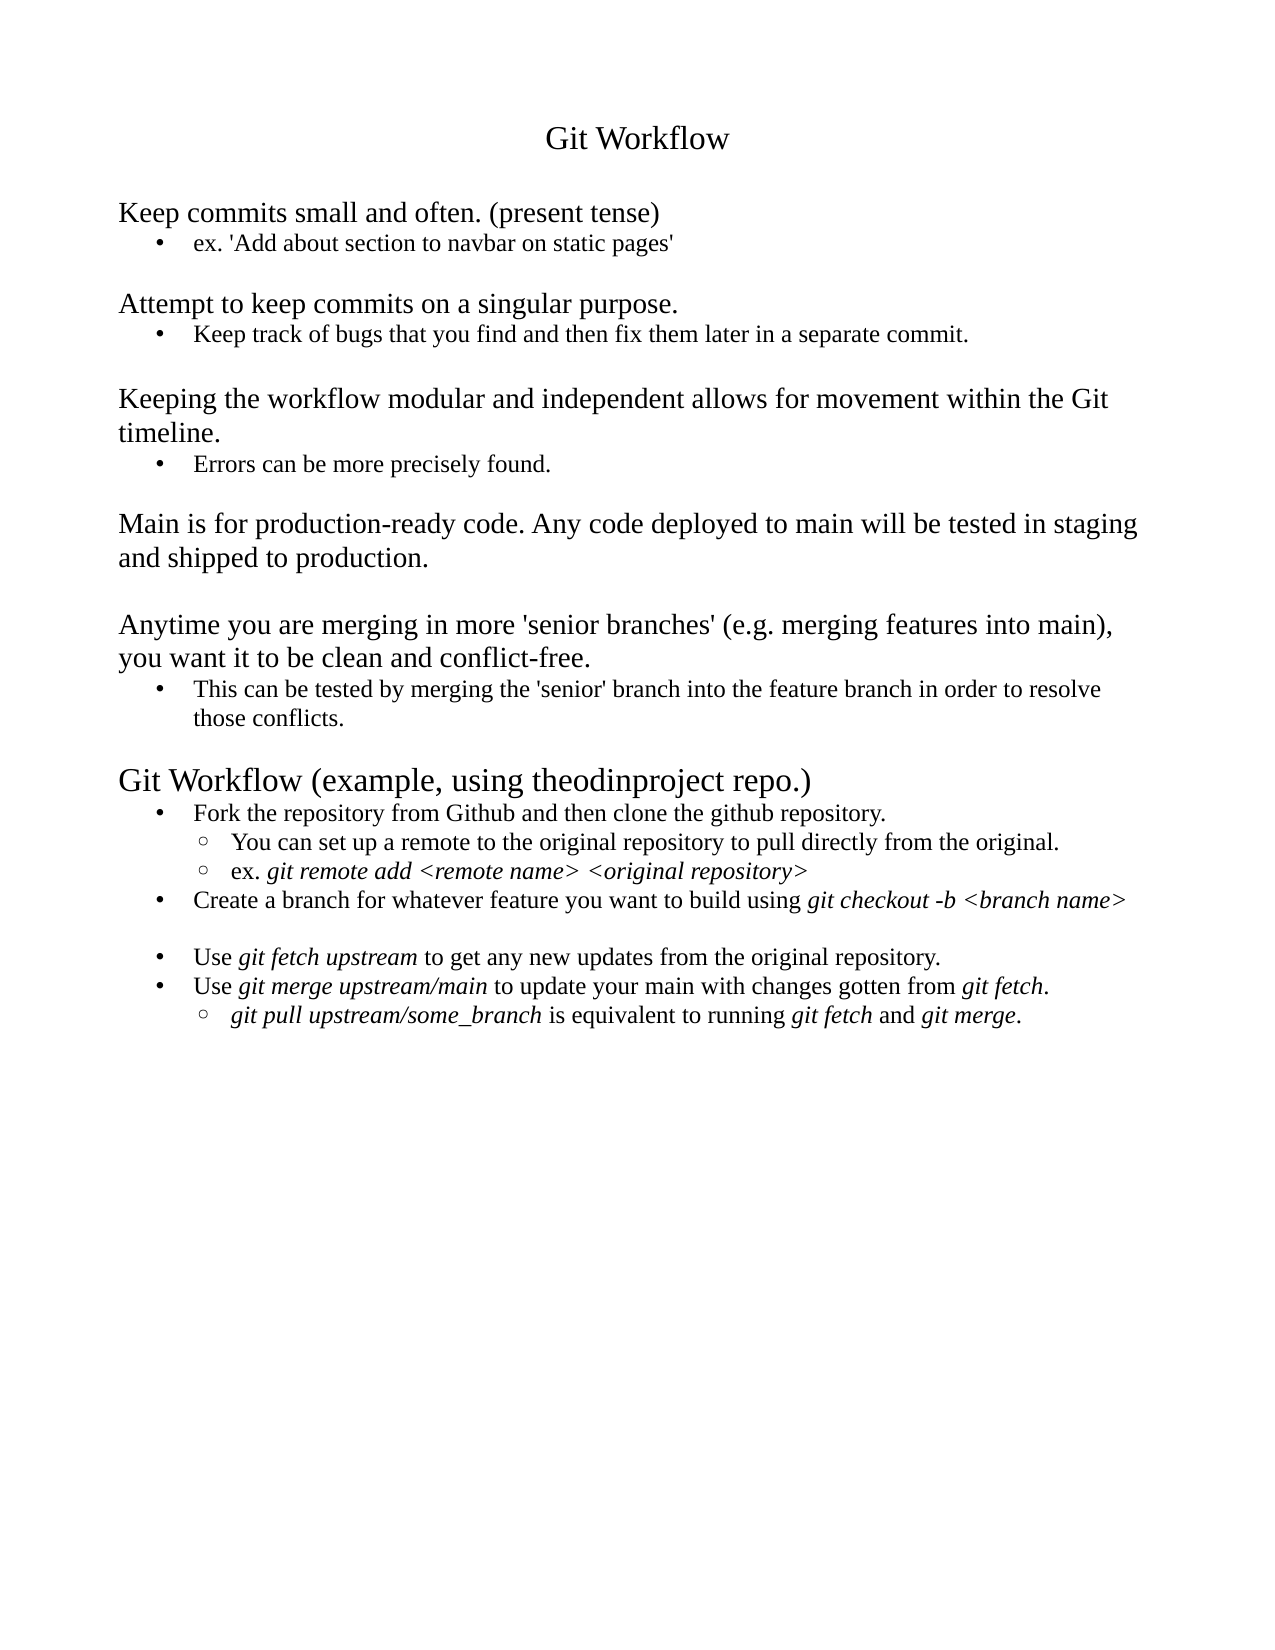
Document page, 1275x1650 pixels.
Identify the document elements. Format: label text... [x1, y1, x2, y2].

list ex. git remote add <remote name> <original repository> [193, 856, 1157, 885]
text Keeping the workflow modular and independent allows for movement within the Git timeline. [118, 382, 1157, 449]
list Use git merge upstream/main to update your main with changes gotten from git fetch. [156, 971, 1157, 1000]
text Anytime you are merging in more 'senior branches' (e.g. merging features into main), you want it to be clean and conflict-free. [118, 607, 1157, 674]
list Use git fetch upstream to get any new updates from the original repository. [156, 942, 1157, 971]
text Keep commits small and often. (present tense) [118, 195, 1157, 228]
list This can be tested by merging the 'senior' branch into the feature branch in order to resolve those conflicts. [156, 674, 1157, 731]
text Main is for production-ready code. Any code deployed to main will be tested in staging and shipped to production. [118, 506, 1157, 573]
text Attempt to keep commits on a singular purpose. [118, 286, 1157, 319]
list Fork the repository from Github and then clone the github repository. [156, 798, 1157, 827]
list You can set up a remote to the original repository to pull directly from the original. [193, 827, 1157, 856]
list Keep track of bugs that you find and then fix them later in a separate commit. [156, 319, 1157, 348]
list git pull upstream/some_branch is equivalent to running git fetch and git merge. [193, 1000, 1157, 1028]
list Errors can be more precisely found. [156, 449, 1157, 477]
text Git Workflow (example, using theodinproject repo.) [118, 760, 1157, 798]
list ex. 'Add about section to navbar on static pages' [156, 228, 1157, 257]
list Create a branch for whatever feature you want to build using git checkout -b <branch name> [156, 885, 1157, 913]
text Git Workflow [118, 118, 1157, 156]
